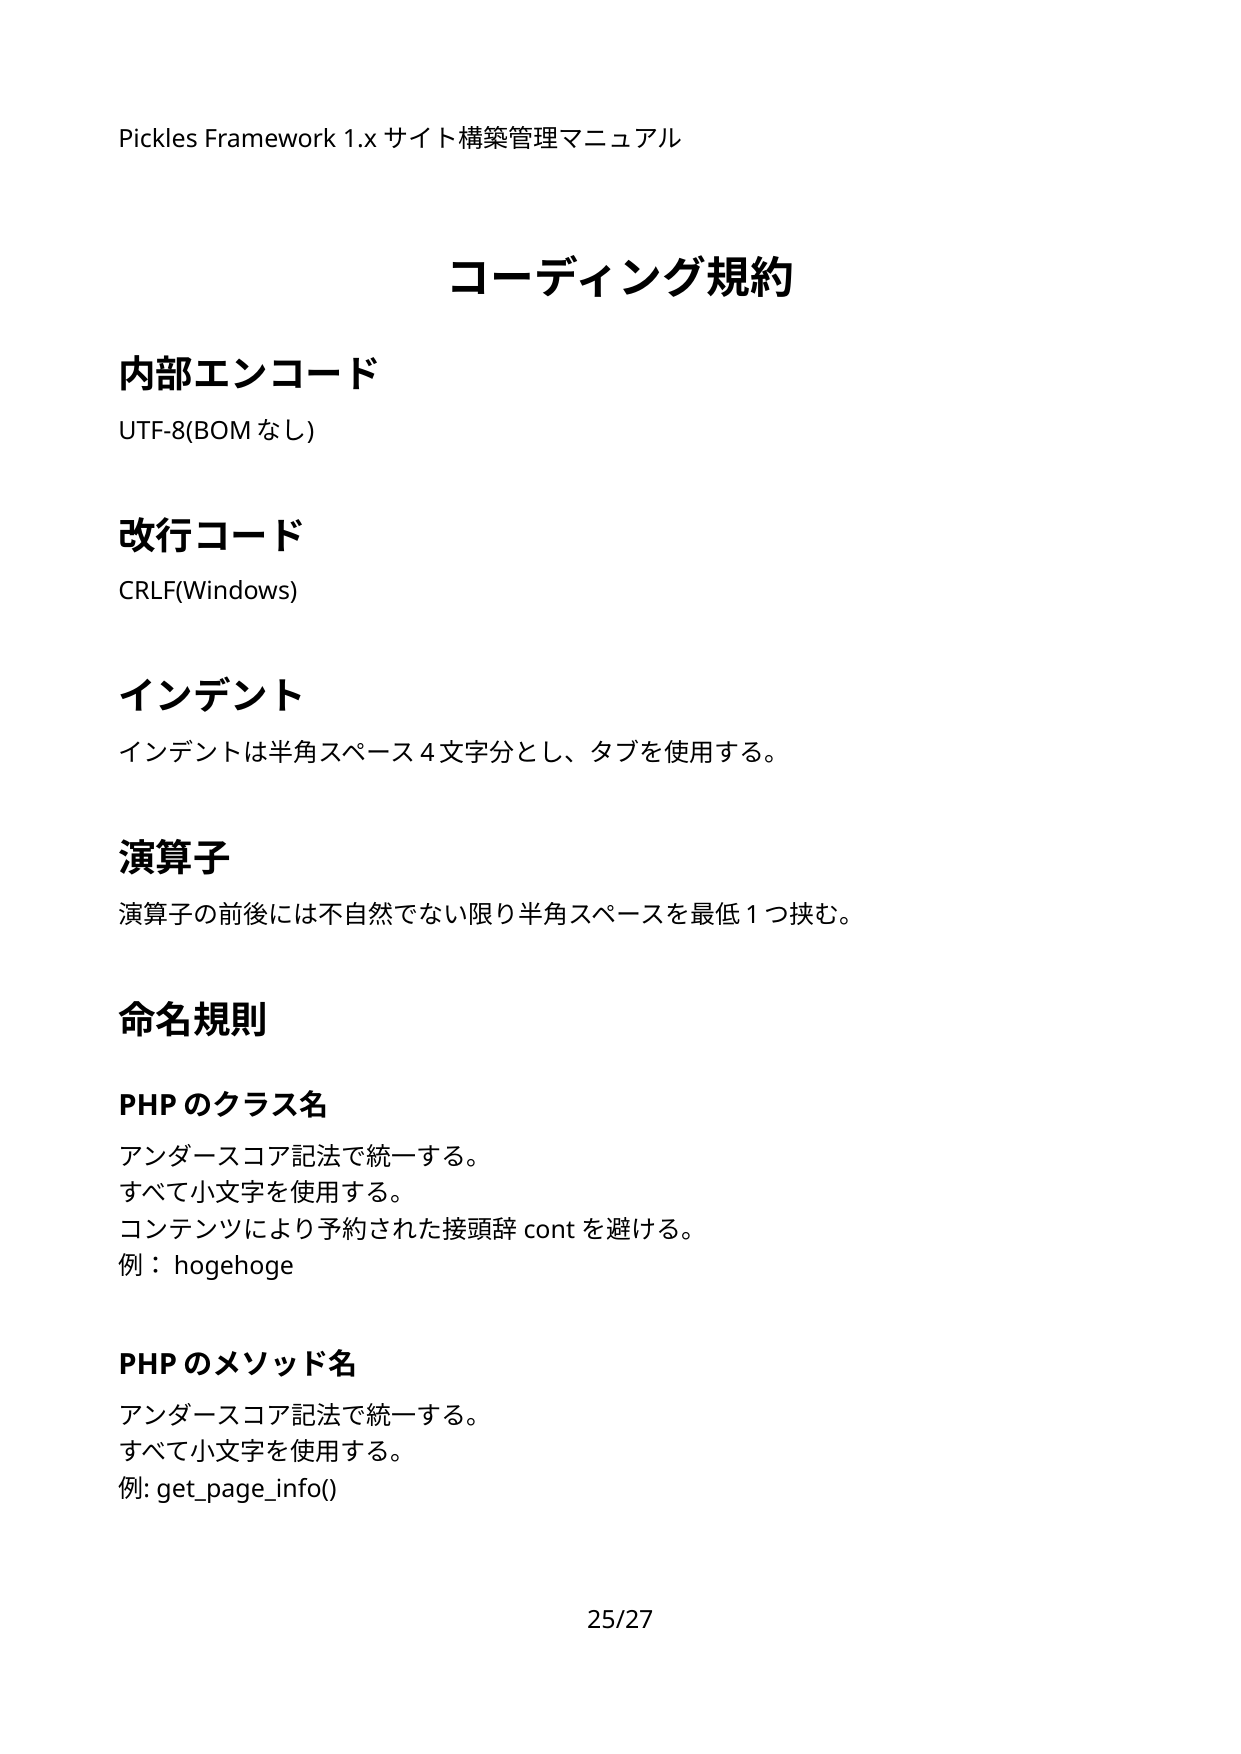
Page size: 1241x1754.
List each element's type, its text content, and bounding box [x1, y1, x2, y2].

text インデントは半角スペース4文字分とし、タブを使用する。 [118, 732, 1122, 769]
subtitle 演算子 [118, 828, 1122, 882]
text 演算子の前後には不自然でない限り半角スペースを最低1つ挟む。 [118, 894, 1122, 931]
subtitle コーディング規約 [118, 243, 1122, 306]
subtitle 内部エンコード [118, 344, 1122, 398]
text CRLF(Windows) [118, 573, 1122, 607]
text 例: get_page_info() [118, 1468, 1122, 1504]
text すべて小文字を使用する。 [118, 1173, 1122, 1209]
text 例： hogehoge [118, 1245, 1122, 1282]
subtitle 命名規則 [118, 990, 1122, 1044]
subtitle PHPのメソッド名 [118, 1341, 1122, 1383]
subtitle インデント [118, 666, 1122, 720]
text アンダースコア記法で統一する。 [118, 1137, 1122, 1173]
text UTF-8(BOMなし) [118, 411, 1122, 447]
subtitle PHPのクラス名 [118, 1082, 1122, 1124]
text すべて小文字を使用する。 [118, 1432, 1122, 1468]
subtitle 改行コード [118, 506, 1122, 560]
text アンダースコア記法で統一する。 [118, 1396, 1122, 1432]
text コンテンツにより予約された接頭辞 cont を避ける。 [118, 1209, 1122, 1245]
